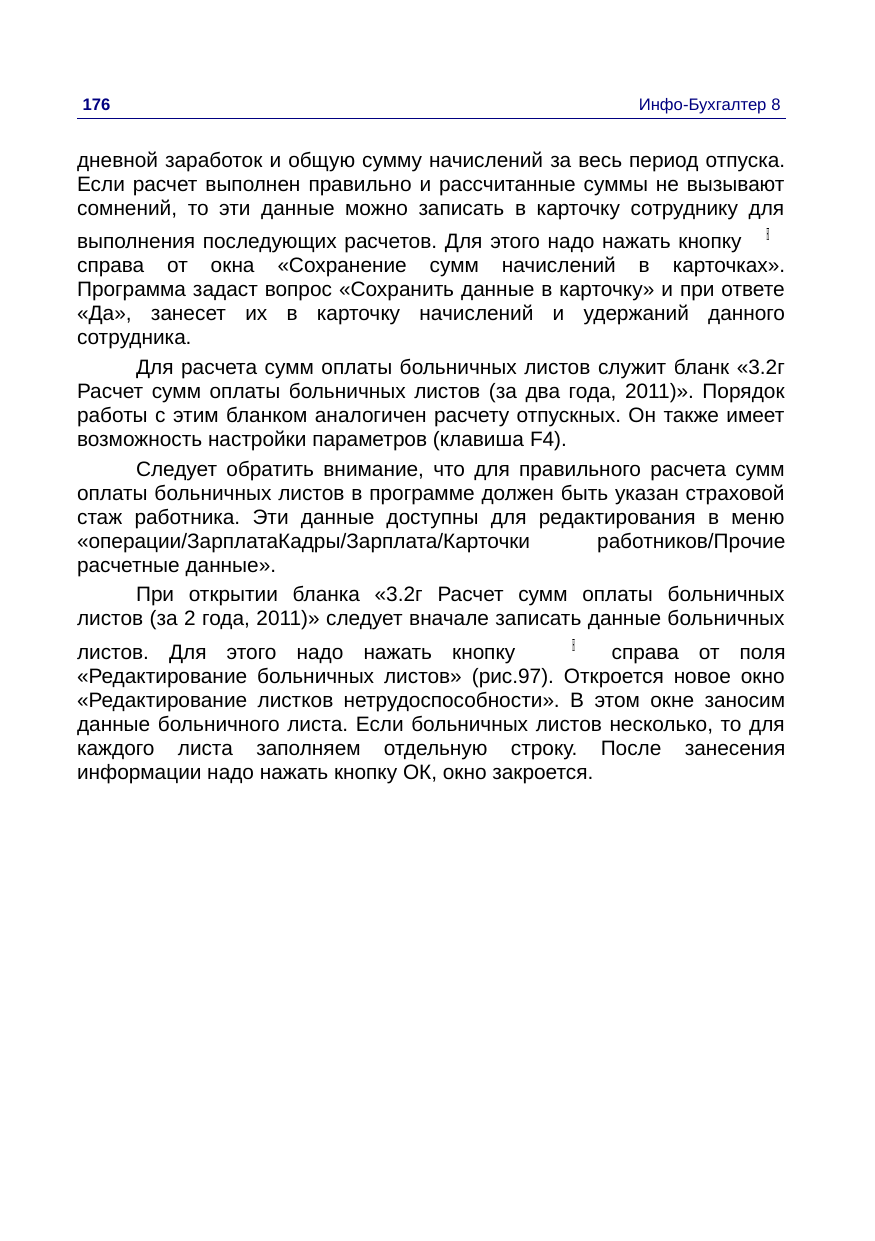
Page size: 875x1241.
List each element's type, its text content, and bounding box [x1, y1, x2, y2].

text Для расчета сумм оплаты больничных листов служит бланк «3.2г Расчет сумм оплаты больничных листов (за два года, 2011)». Порядок работы с этим бланком аналогичен расчету отпускных. Он также имеет возможность настройки параметров (клавиша F4). [77, 355, 786, 451]
text При открытии бланка «3.2г Расчет сумм оплаты больничных листов (за 2 года, 2011)» следует вначале записать данные больничных листов. Для этого надо нажать кнопку справа от поля «Редактирование больничных листов» (рис.97). Откроется новое окно «Редактирование листков нетрудоспособности». В этом окне заносим данные больничного листа. Если больничных листов несколько, то для каждого листа заполняем отдельную строку. После занесения информации надо нажать кнопку ОК, окно закроется. [77, 582, 786, 784]
text Следует обратить внимание, что для правильного расчета сумм оплаты больничных листов в программе должен быть указан страховой стаж работника. Эти данные доступны для редактирования в меню «операции/ЗарплатаКадры/Зарплата/Карточки работников/Прочие расчетные данные». [77, 457, 786, 576]
text дневной заработок и общую сумму начислений за весь период отпуска. Если расчет выполнен правильно и рассчитанные суммы не вызывают сомнений, то эти данные можно записать в карточку сотруднику для выполнения последующих расчетов. Для этого надо нажать кнопку справа от окна «Сохранение сумм начислений в карточках». Программа задаст вопрос «Сохранить данные в карточку» и при ответе «Да», занесет их в карточку начислений и удержаний данного сотрудника. [77, 147, 786, 349]
